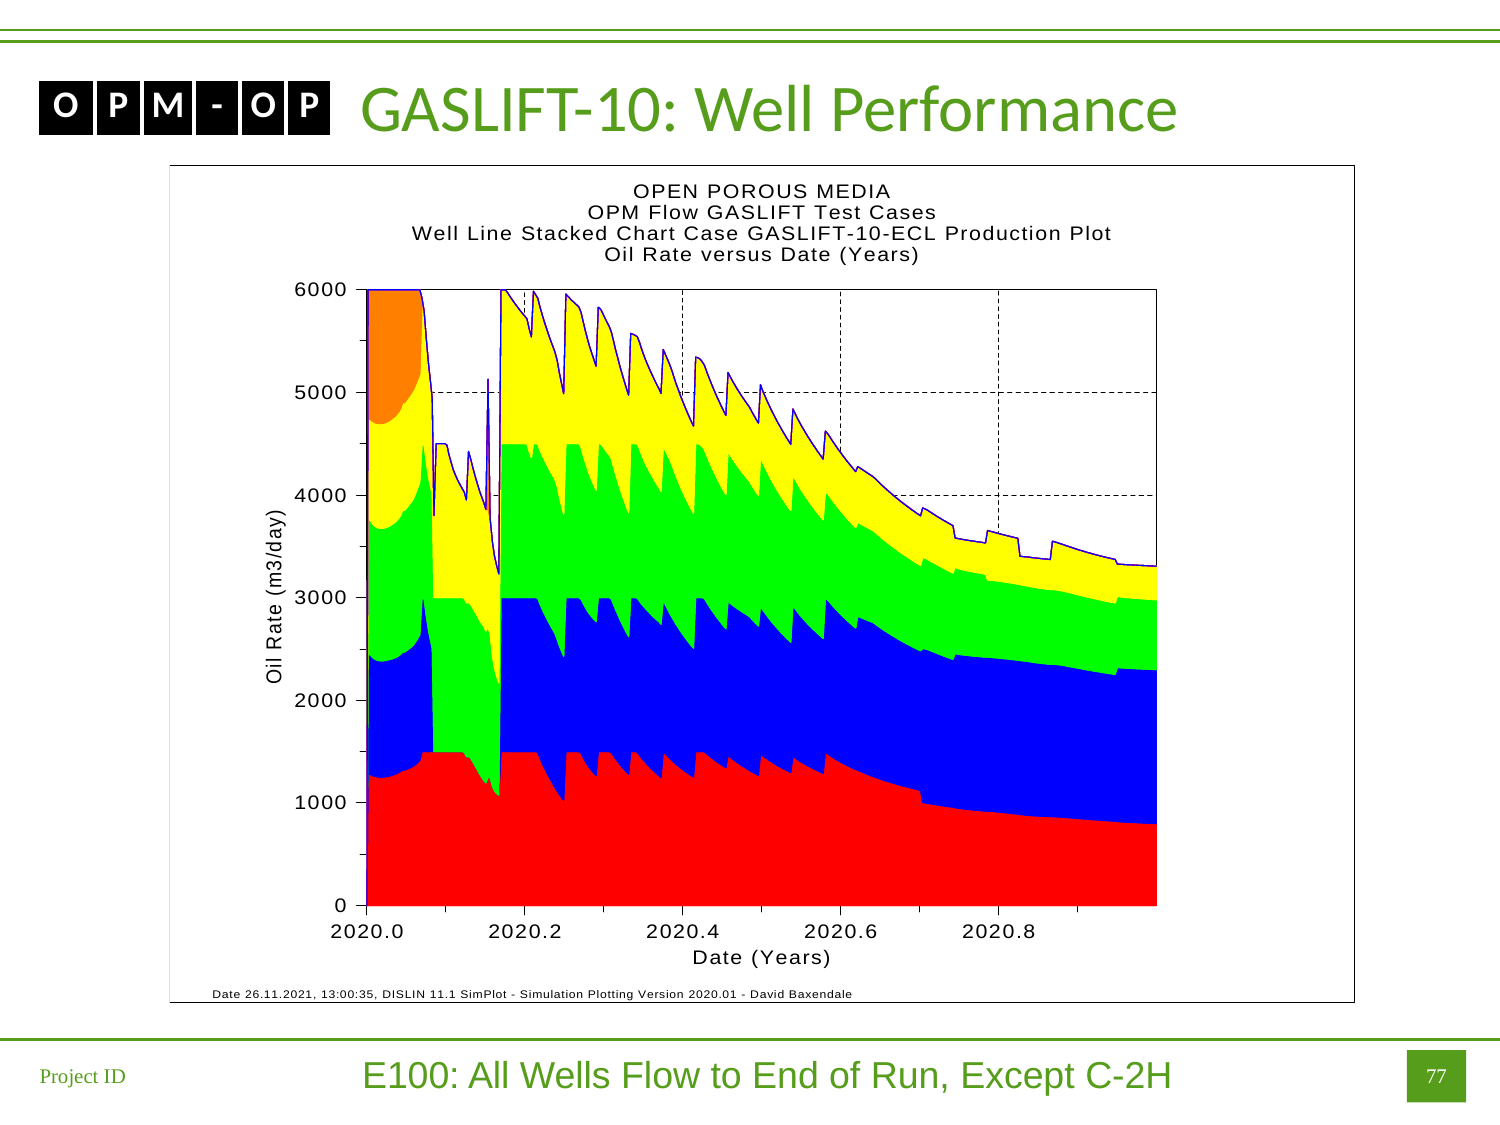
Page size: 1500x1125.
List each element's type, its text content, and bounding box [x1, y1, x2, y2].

text_box E100: All Wells Flow to End of Run, Except C-2H [200, 1046, 1335, 1110]
title GASLIFT-10: Well Performance [360, 77, 1425, 153]
picture [169, 165, 1356, 1004]
